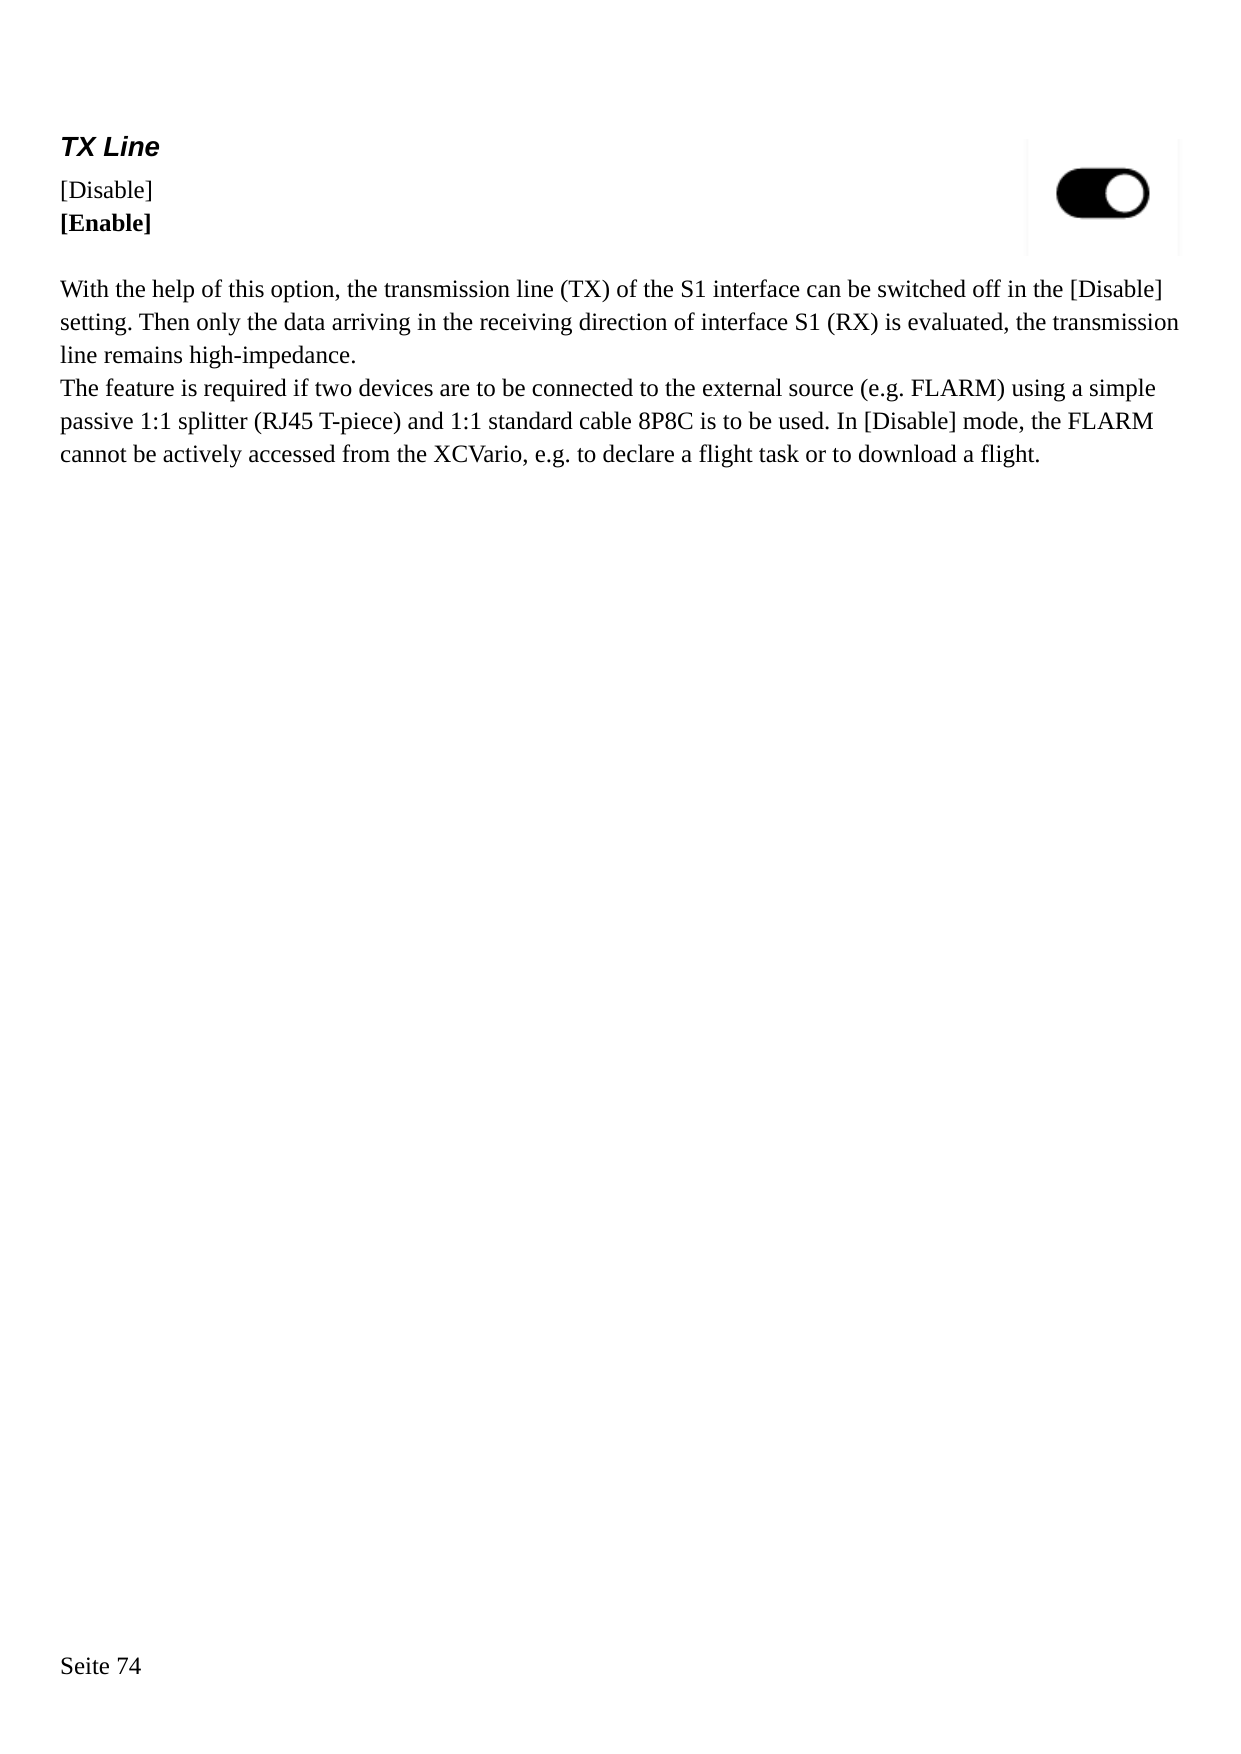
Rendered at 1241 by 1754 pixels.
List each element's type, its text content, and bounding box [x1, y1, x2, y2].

text [Disable] [60, 175, 1019, 204]
picture [1019, 139, 1189, 256]
text With the help of this option, the transmission line (TX) of the S1 interface can be switched off in the [Disable] setting. Then only the data arriving in the receiving direction of interface S1 (RX) is evaluated, the transmission line remains high-impedance. The feature is required if two devices are to be connected to the external source (e.g. FLARM) using a simple passive 1:1 splitter (RJ45 T-piece) and 1:1 standard cable 8P8C is to be used. In [Disable] mode, the FLARM cannot be actively accessed from the XCVario, e.g. to declare a flight task or to download a flight. [60, 274, 1207, 468]
text [Enable] [60, 208, 1019, 237]
text [1189, 208, 1207, 237]
subtitle TX Line [60, 131, 1207, 162]
text [1189, 175, 1207, 204]
